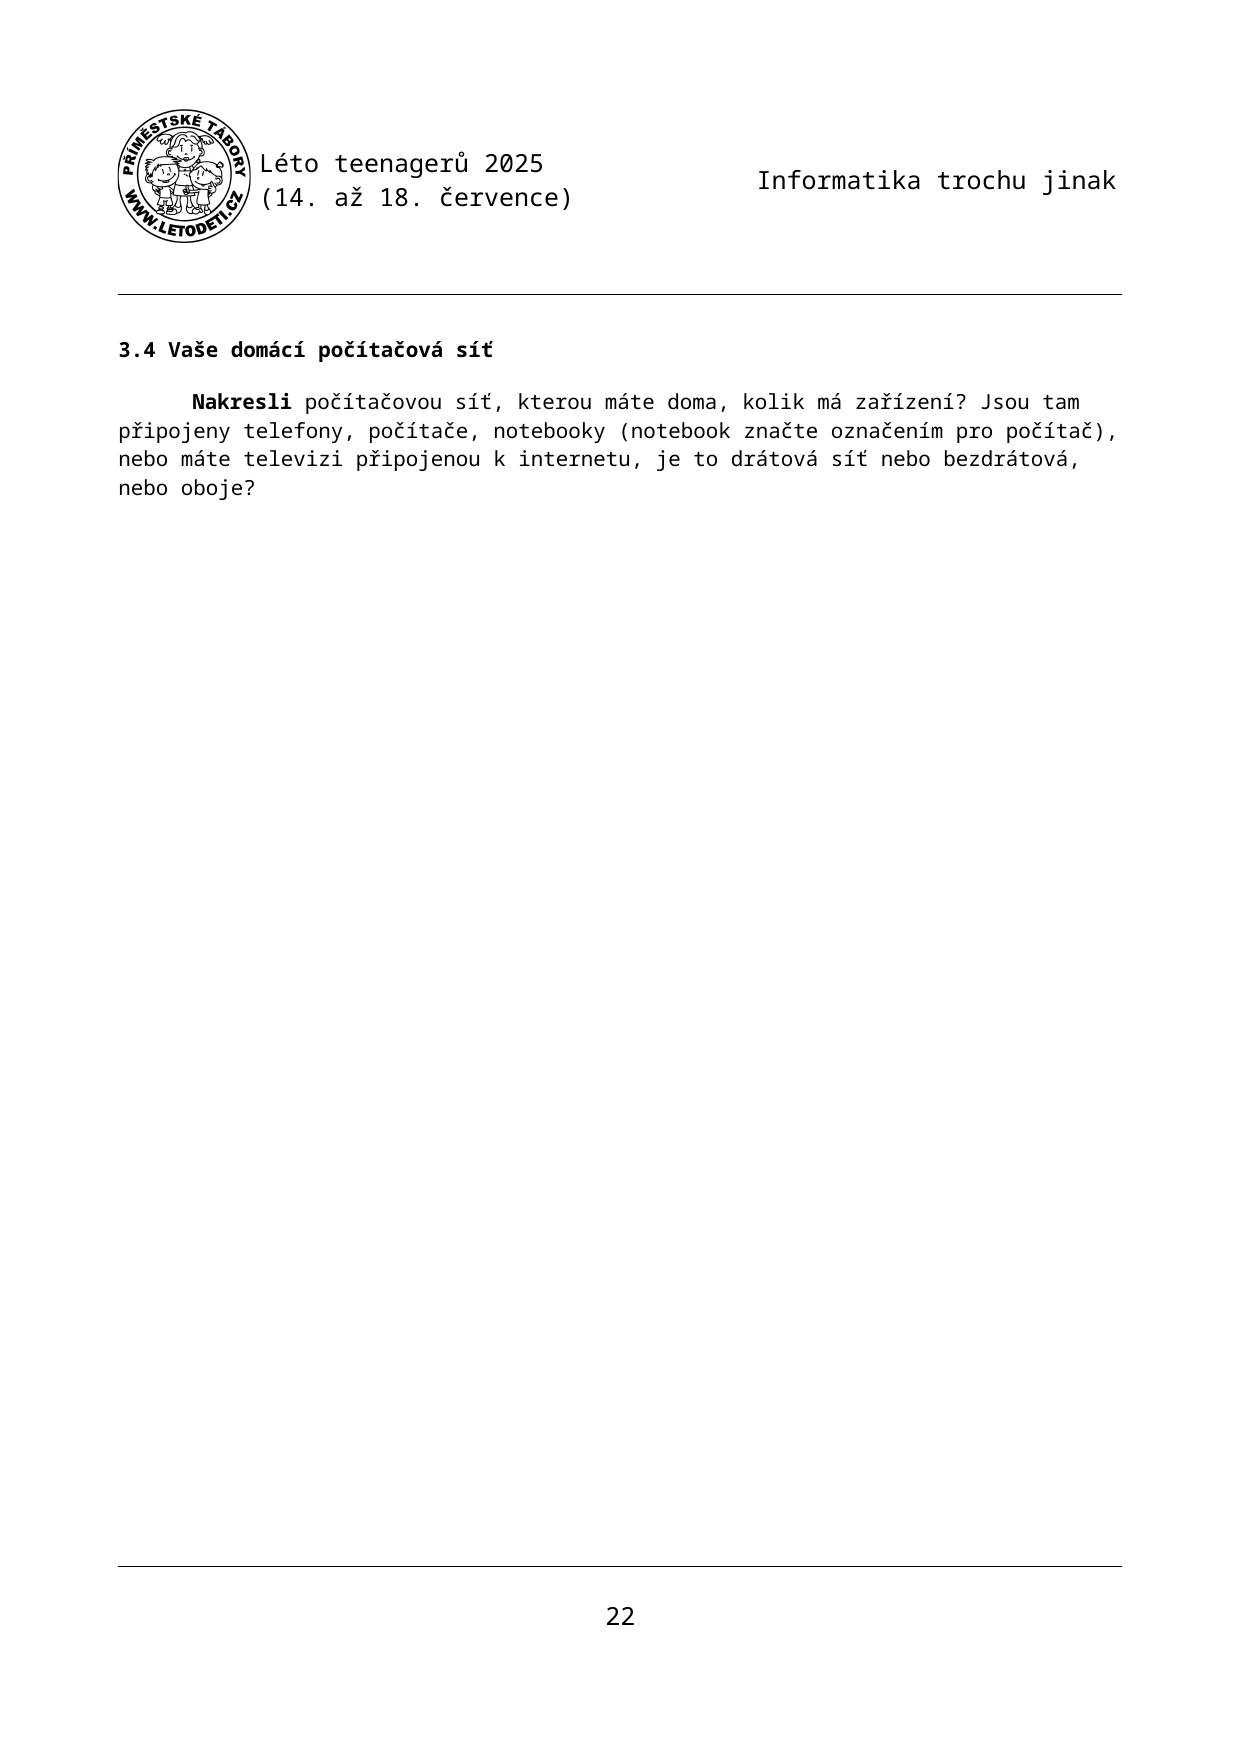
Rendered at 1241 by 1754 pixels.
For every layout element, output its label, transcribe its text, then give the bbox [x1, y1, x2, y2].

picture [117, 107, 251, 243]
text 3.4 Vaše domácí počítačová síť [118, 335, 1122, 364]
text Nakresli počítačovou síť, kterou máte doma, kolik má zařízení? Jsou tam připojeny telefony, počítače, notebooky (notebook značte označením pro počítač), nebo máte televizi připojenou k internetu, je to drátová síť nebo bezdrátová, nebo oboje? [118, 387, 1122, 501]
